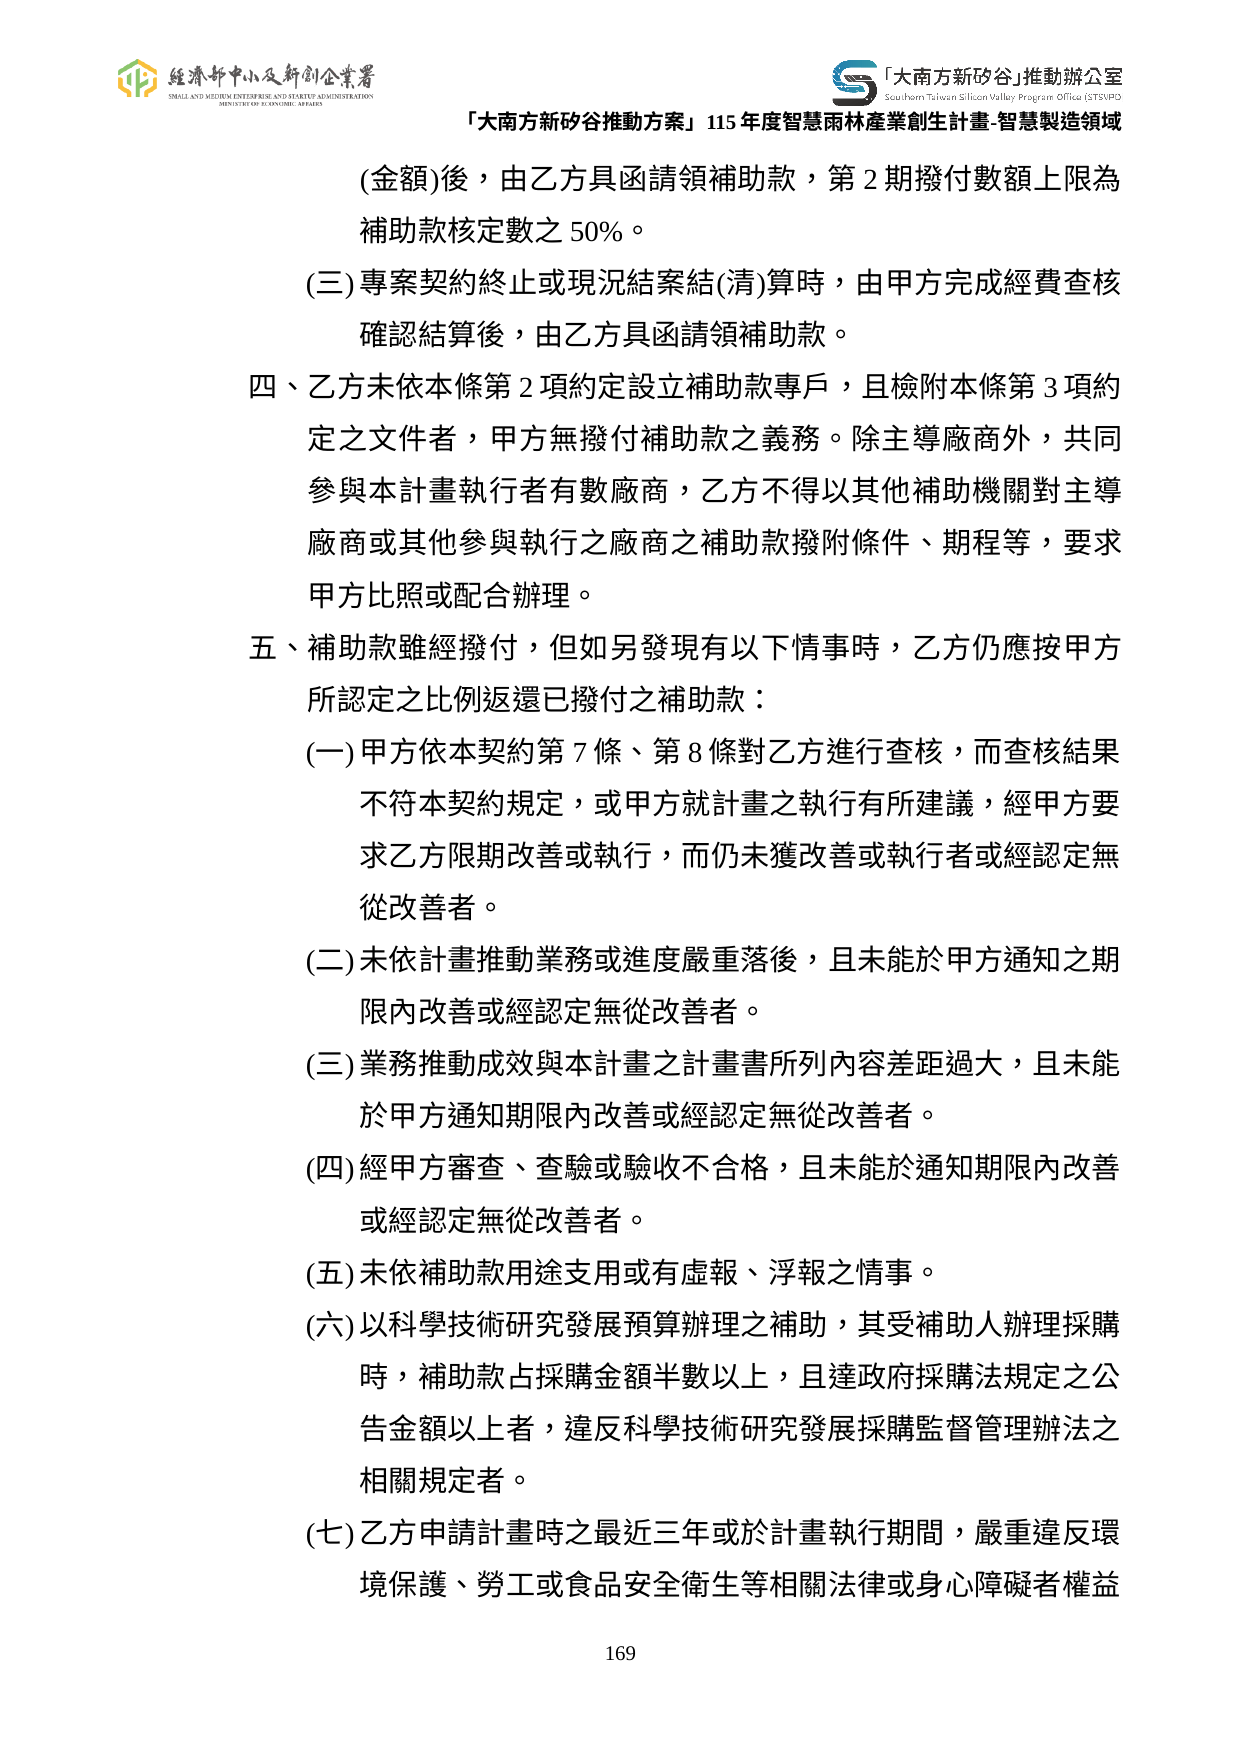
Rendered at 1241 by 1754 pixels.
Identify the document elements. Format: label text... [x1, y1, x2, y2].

text (七) 乙方申請計畫時之最近三年或於計畫執行期間，嚴重違反環境保護、勞工或食品安全衛生等相關法律或身心障礙者權益 [306, 1502, 1122, 1606]
text (三) 業務推動成效與本計畫之計畫書所列內容差距過大，且未能於甲方通知期限內改善或經認定無從改善者。 [306, 1033, 1122, 1137]
picture [832, 60, 1123, 106]
text (五) 未依補助款用途支用或有虛報、浮報之情事。 [306, 1241, 1122, 1293]
text (三) 專案契約終止或現況結案結(清)算時，由甲方完成經費查核確認結算後，由乙方具函請領補助款。 [306, 252, 1122, 356]
text 五、 補助款雖經撥付，但如另發現有以下情事時，乙方仍應按甲方所認定之比例返還已撥付之補助款： [249, 616, 1122, 721]
text (二) 未依計畫推動業務或進度嚴重落後，且未能於甲方通知之期限內改善或經認定無從改善者。 [306, 929, 1122, 1033]
text 四、 乙方未依本條第2項約定設立補助款專戶，且檢附本條第3項約定之文件者，甲方無撥付補助款之義務。除主導廠商外，共同參與本計畫執行者有數廠商，乙方不得以其他補助機關對主導廠商或其他參與執行之廠商之補助款撥附條件、期程等，要求甲方比照或配合辦理。 [249, 356, 1122, 616]
picture [118, 59, 375, 106]
text (一) 甲方依本契約第7條、第8條對乙方進行查核，而查核結果不符本契約規定，或甲方就計畫之執行有所建議，經甲方要求乙方限期改善或執行，而仍未獲改善或執行者或經認定無從改善者。 [306, 721, 1122, 929]
text (四) 經甲方審查、查驗或驗收不合格，且未能於通知期限內改善或經認定無從改善者。 [306, 1137, 1122, 1241]
text (六) 以科學技術研究發展預算辦理之補助，其受補助人辦理採購時，補助款占採購金額半數以上，且達政府採購法規定之公告金額以上者，違反科學技術研究發展採購監督管理辦法之相關規定者。 [306, 1293, 1122, 1502]
text (金額)後，由乙方具函請領補助款，第2期撥付數額上限為補助款核定數之50%。 [306, 148, 1122, 252]
